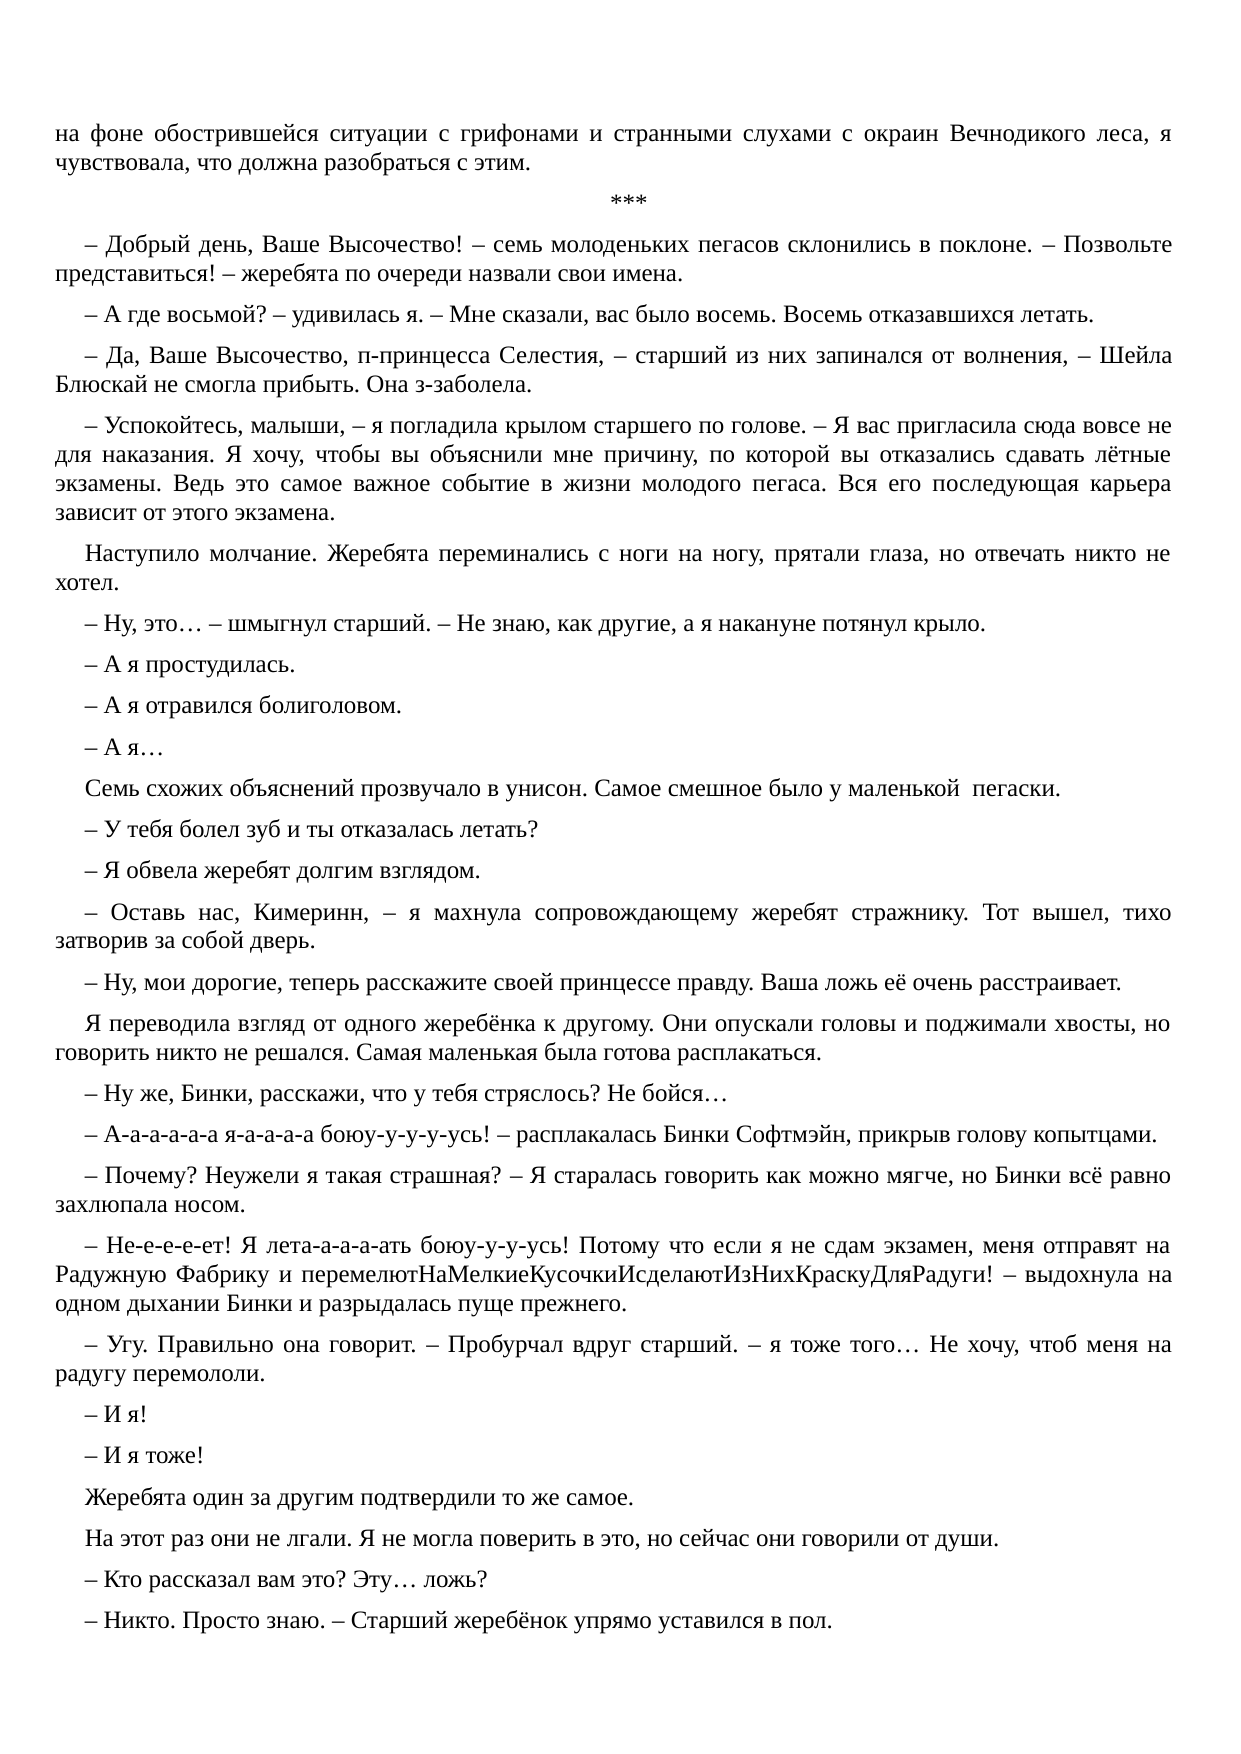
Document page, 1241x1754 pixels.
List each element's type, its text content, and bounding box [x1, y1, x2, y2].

text – Да, Ваше Высочество, п-принцесса Селестия, – старший из них запинался от волнения, – Шейла Блюскай не смогла прибыть. Она з-заболела. [55, 341, 1172, 398]
text Семь схожих объяснений прозвучало в унисон. Самое смешное было у маленькой пегаски. [55, 773, 1172, 802]
text – И я! [55, 1399, 1172, 1428]
text – Никто. Просто знаю. – Старший жеребёнок упрямо уставился в пол. [55, 1606, 1172, 1634]
text – Не-е-е-е-ет! Я лета-а-а-а-ать боюу-у-у-усь! Потому что если я не сдам экзамен, меня отправят на Радужную Фабрику и перемелютНаМелкиеКусочкиИсделаютИзНихКраскуДляРадуги! – выдохнула на одном дыхании Бинки и разрыдалась пуще прежнего. [55, 1231, 1172, 1317]
text – У тебя болел зуб и ты отказалась летать? [55, 814, 1172, 843]
text – А я простудилась. [55, 649, 1172, 678]
text *** [55, 188, 1172, 217]
text – И я тоже! [55, 1441, 1172, 1469]
text – Добрый день, Ваше Высочество! – семь молоденьких пегасов склонились в поклоне. – Позвольте представиться! – жеребята по очереди назвали свои имена. [55, 229, 1172, 287]
text – Я обвела жеребят долгим взглядом. [55, 856, 1172, 884]
text – Кто рассказал вам это? Эту… ложь? [55, 1564, 1172, 1593]
text – А-а-а-а-а-а я-а-а-а-а боюу-у-у-у-усь! – расплакалась Бинки Софтмэйн, прикрыв голову копытцами. [55, 1119, 1172, 1148]
text – Оставь нас, Кимеринн, – я махнула сопровождающему жеребят стражнику. Тот вышел, тихо затворив за собой дверь. [55, 897, 1172, 954]
text – Успокойтесь, малыши, – я погладила крылом старшего по голове. – Я вас пригласила сюда вовсе не для наказания. Я хочу, чтобы вы объяснили мне причину, по которой вы отказались сдавать лётные экзамены. Ведь это самое важное событие в жизни молодого пегаса. Вся его последующая карьера зависит от этого экзамена. [55, 411, 1172, 526]
text – Ну же, Бинки, расскажи, что у тебя стряслось? Не бойся… [55, 1078, 1172, 1107]
text – Почему? Неужели я такая страшная? – Я старалась говорить как можно мягче, но Бинки всё равно захлюпала носом. [55, 1161, 1172, 1218]
text Наступило молчание. Жеребята переминались с ноги на ногу, прятали глаза, но отвечать никто не хотел. [55, 538, 1172, 596]
text Жеребята один за другим подтвердили то же самое. [55, 1482, 1172, 1511]
text – Угу. Правильно она говорит. – Пробурчал вдруг старший. – я тоже того… Не хочу, чтоб меня на радугу перемололи. [55, 1329, 1172, 1387]
text – Ну, это… – шмыгнул старший. – Не знаю, как другие, а я накануне потянул крыло. [55, 608, 1172, 637]
text – Ну, мои дорогие, теперь расскажите своей принцессе правду. Ваша ложь её очень расстраивает. [55, 967, 1172, 996]
text – А я… [55, 732, 1172, 761]
text Я переводила взгляд от одного жеребёнка к другому. Они опускали головы и поджимали хвосты, но говорить никто не решался. Самая маленькая была готова расплакаться. [55, 1008, 1172, 1066]
text – А я отравился болиголовом. [55, 691, 1172, 719]
text На этот раз они не лгали. Я не могла поверить в это, но сейчас они говорили от души. [55, 1523, 1172, 1552]
text на фоне обострившейся ситуации с грифонами и странными слухами с окраин Вечнодикого леса, я чувствовала, что должна разобраться с этим. [55, 118, 1172, 176]
text – А где восьмой? – удивилась я. – Мне сказали, вас было восемь. Восемь отказавшихся летать. [55, 299, 1172, 328]
